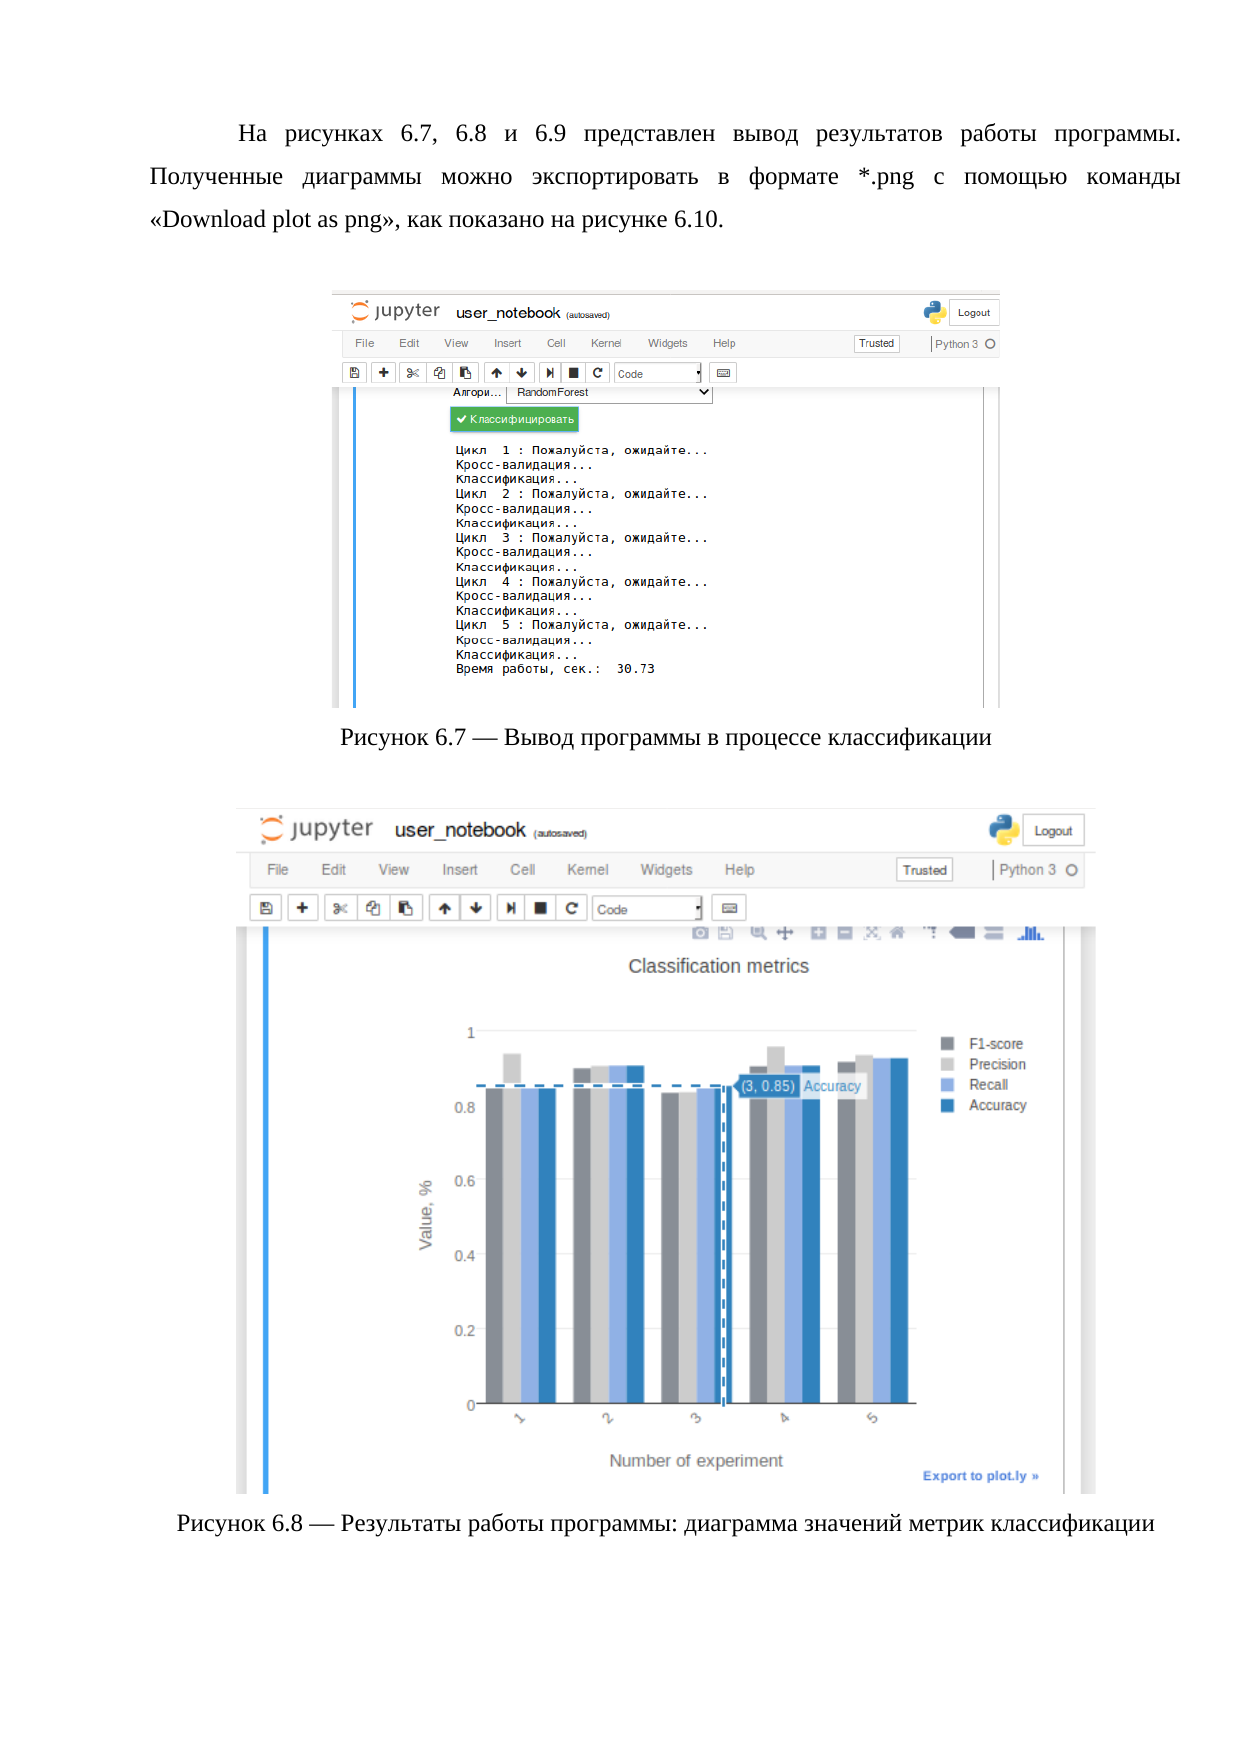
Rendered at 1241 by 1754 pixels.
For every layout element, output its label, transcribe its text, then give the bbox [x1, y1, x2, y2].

picture [236, 808, 1096, 1494]
text Рисунок 6.7 — Вывод программы в процессе классификации [149, 708, 1182, 751]
picture [331, 290, 1000, 708]
text Рисунок 6.8 — Результаты работы программы: диаграмма значений метрик классификации [149, 1494, 1182, 1537]
text На рисунках 6.7, 6.8 и 6.9 представлен вывод результатов работы программы. Полученные диаграммы можно экспортировать в формате *.png с помощью команды «Download plot as png», как показано на рисунке 6.10. [149, 118, 1182, 233]
